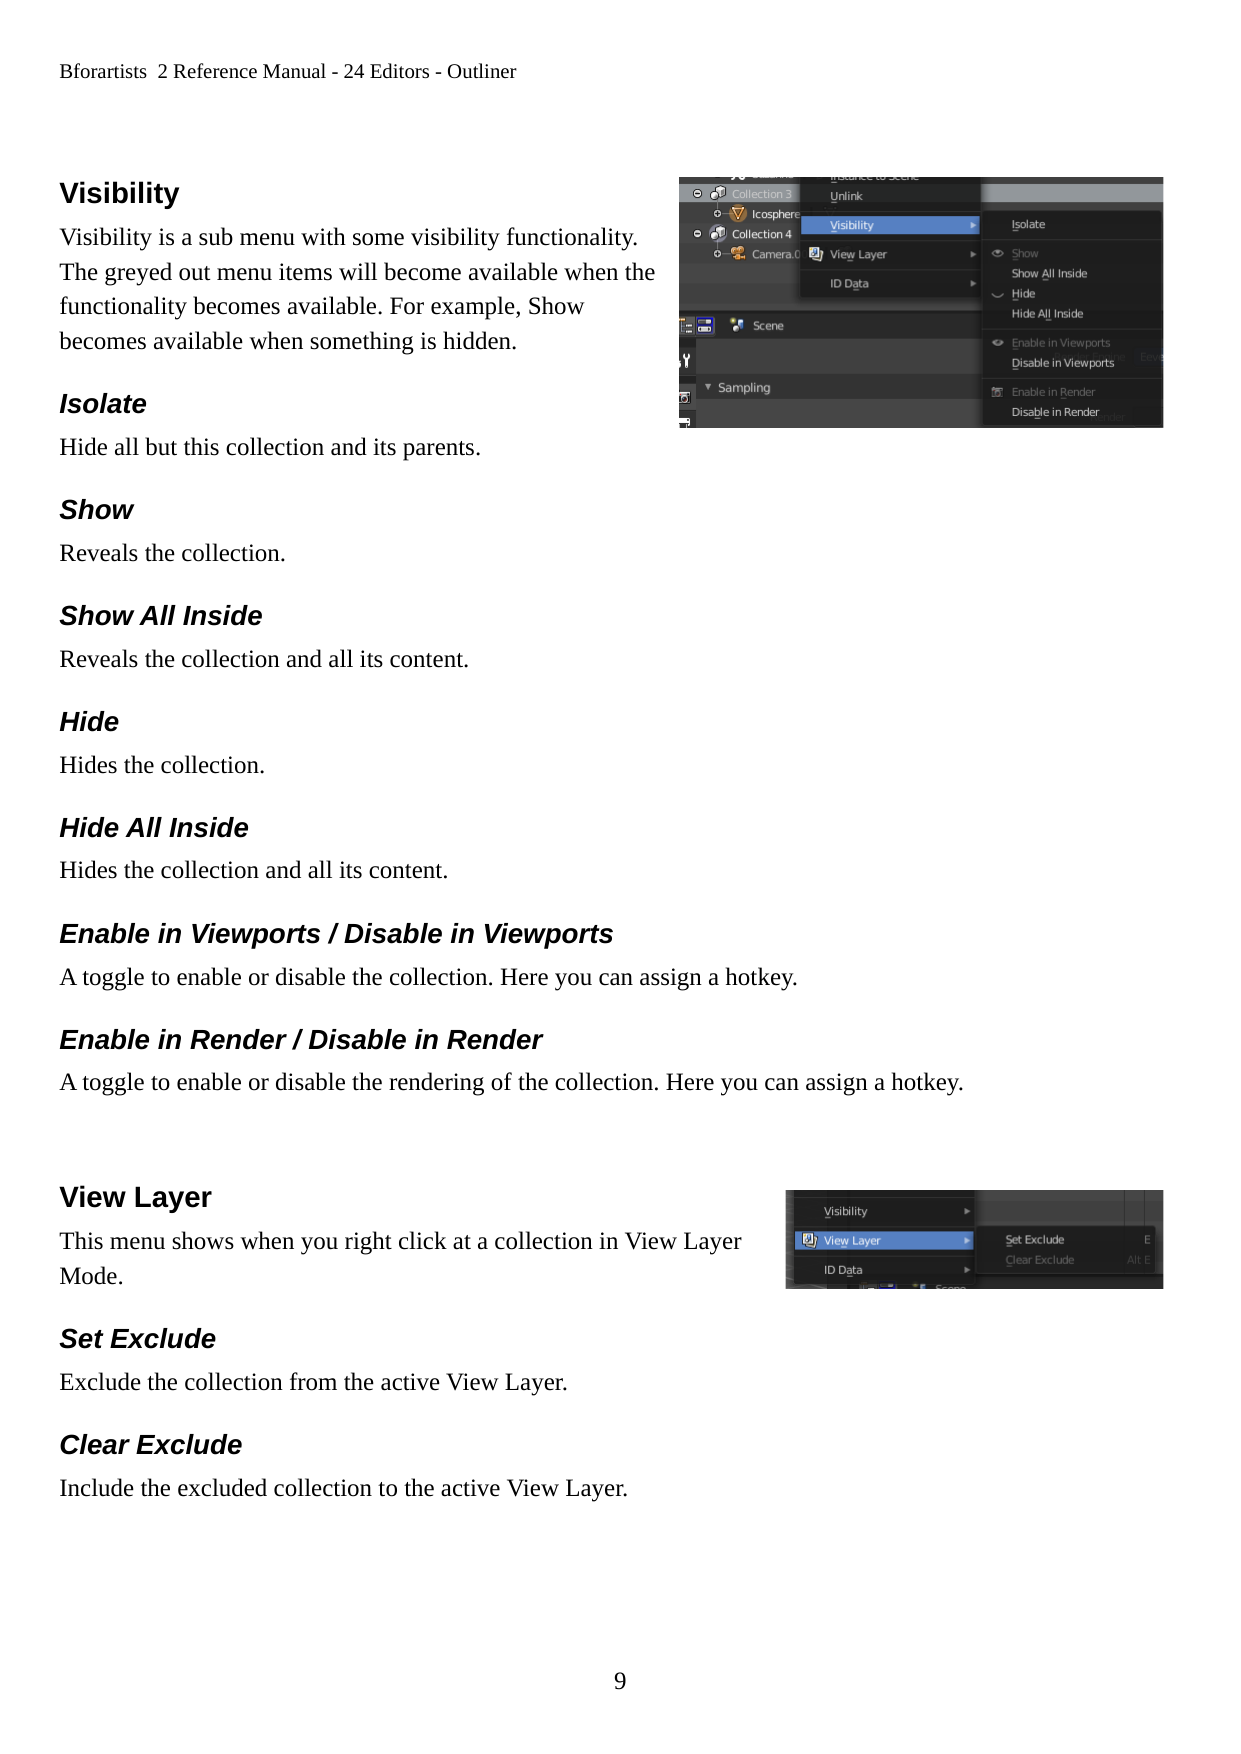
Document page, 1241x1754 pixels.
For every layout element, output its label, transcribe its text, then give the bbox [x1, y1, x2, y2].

subtitle Isolate [59, 387, 679, 419]
subtitle Hide [59, 705, 1181, 737]
text Hides the collection and all its content. [59, 856, 1181, 884]
text A toggle to enable or disable the rendering of the collection. Here you can assign a hotkey. [59, 1067, 1181, 1096]
text This menu shows when you right click at a collection in View Layer Mode. [59, 1226, 1181, 1290]
subtitle Clear Exclude [59, 1428, 1181, 1460]
subtitle Hide All Inside [59, 811, 1181, 843]
text Exclude the collection from the active View Layer. [59, 1367, 1181, 1396]
text Reveals the collection. [59, 538, 1181, 567]
subtitle [1164, 387, 1181, 419]
text Include the excluded collection to the active View Layer. [59, 1473, 1181, 1502]
text Reveals the collection and all its content. [59, 644, 1181, 672]
text Hide all but this collection and its parents. [59, 432, 1181, 461]
text Visibility is a sub menu with some visibility functionality. The greyed out menu items will become available when the functionality becomes available. For example, Show becomes available when something is hidden. [59, 222, 679, 355]
subtitle Set Exclude [59, 1322, 1181, 1354]
subtitle Enable in Render / Disable in Render [59, 1023, 1181, 1055]
text A toggle to enable or disable the collection. Here you can assign a hotkey. [59, 962, 1181, 990]
subtitle Show All Inside [59, 599, 1181, 631]
subtitle View Layer [59, 1180, 1181, 1214]
picture [679, 177, 1164, 428]
picture [785, 1190, 1164, 1289]
subtitle Enable in Viewports / Disable in Viewports [59, 917, 1181, 949]
subtitle Show [59, 493, 1181, 525]
text Hides the collection. [59, 750, 1181, 778]
subtitle Visibility [59, 176, 1181, 210]
